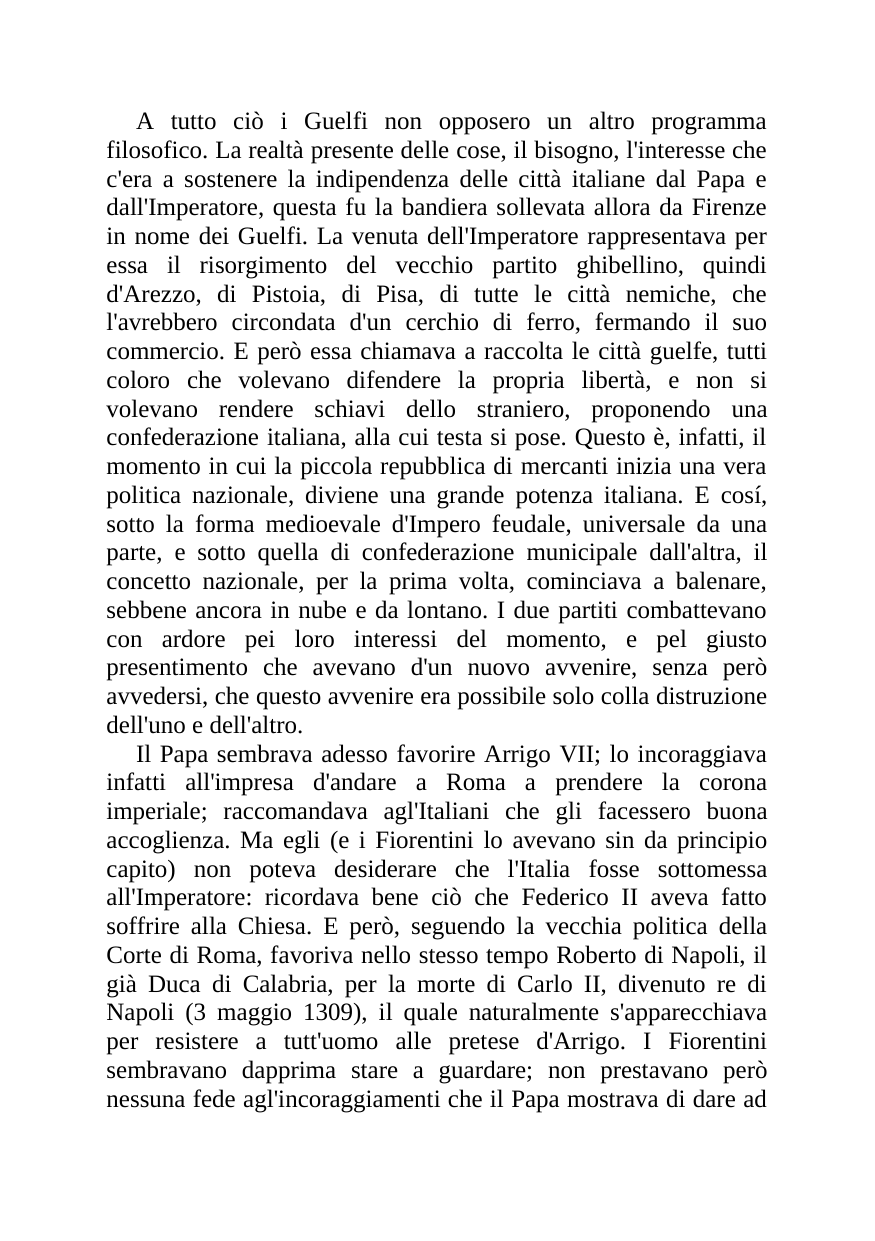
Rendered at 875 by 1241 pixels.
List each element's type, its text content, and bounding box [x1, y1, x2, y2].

text A tutto ciò i Guelfi non opposero un altro programma filosofico. La realtà presente delle cose, il bisogno, l'interesse che c'era a sostenere la indipendenza delle città italiane dal Papa e dall'Imperatore, questa fu la bandiera sollevata allora da Firenze in nome dei Guelfi. La venuta dell'Imperatore rappresentava per essa il risorgimento del vecchio partito ghibellino, quindi d'Arezzo, di Pistoia, di Pisa, di tutte le città nemiche, che l'avrebbero circondata d'un cerchio di ferro, fermando il suo commercio. E però essa chiamava a raccolta le città guelfe, tutti coloro che volevano difendere la propria libertà, e non si volevano rendere schiavi dello straniero, proponendo una confederazione italiana, alla cui testa si pose. Questo è, infatti, il momento in cui la piccola repubblica di mercanti inizia una vera politica nazionale, diviene una grande potenza italiana. E cosí, sotto la forma medioevale d'Impero feudale, universale da una parte, e sotto quella di confederazione municipale dall'altra, il concetto nazionale, per la prima volta, cominciava a balenare, sebbene ancora in nube e da lontano. I due partiti combattevano con ardore pei loro interessi del momento, e pel giusto presentimento che avevano d'un nuovo avvenire, senza però avvedersi, che questo avvenire era possibile solo colla distruzione dell'uno e dell'altro. [106, 106, 768, 739]
text Il Papa sembrava adesso favorire Arrigo VII; lo incoraggiava infatti all'impresa d'andare a Roma a prendere la corona imperiale; raccomandava agl'Italiani che gli facessero buona accoglienza. Ma egli (e i Fiorentini lo avevano sin da principio capito) non poteva desiderare che l'Italia fosse sottomessa all'Imperatore: ricordava bene ciò che Federico II aveva fatto soffrire alla Chiesa. E però, seguendo la vecchia politica della Corte di Roma, favoriva nello stesso tempo Roberto di Napoli, il già Duca di Calabria, per la morte di Carlo II, divenuto re di Napoli (3 maggio 1309), il quale naturalmente s'apparecchiava per resistere a tutt'uomo alle pretese d'Arrigo. I Fiorentini sembravano dapprima stare a guardare; non prestavano però nessuna fede agl'incoraggiamenti che il Papa mostrava di dare ad [106, 739, 768, 1112]
